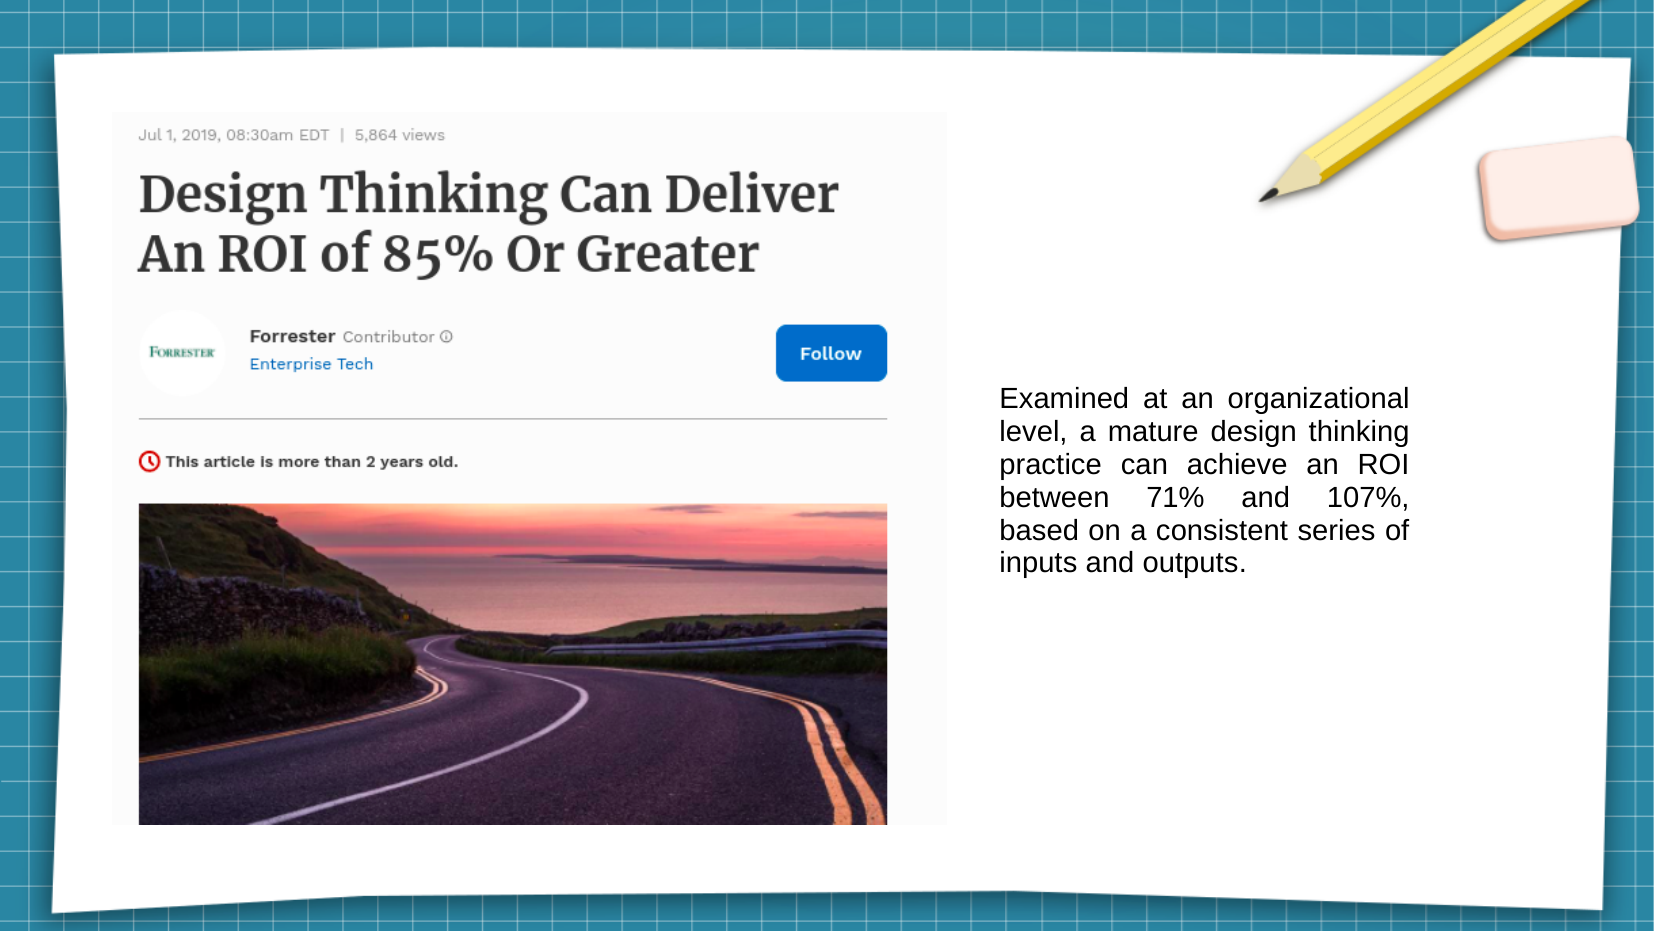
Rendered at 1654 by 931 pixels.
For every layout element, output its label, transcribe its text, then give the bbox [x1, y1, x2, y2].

picture [0, 0, 1654, 931]
text_box Examined at an organizational level, a mature design thinking practice can achieve an ROI between 71% and 107%, based on a consistent series of inputs and outputs. [984, 375, 1426, 488]
